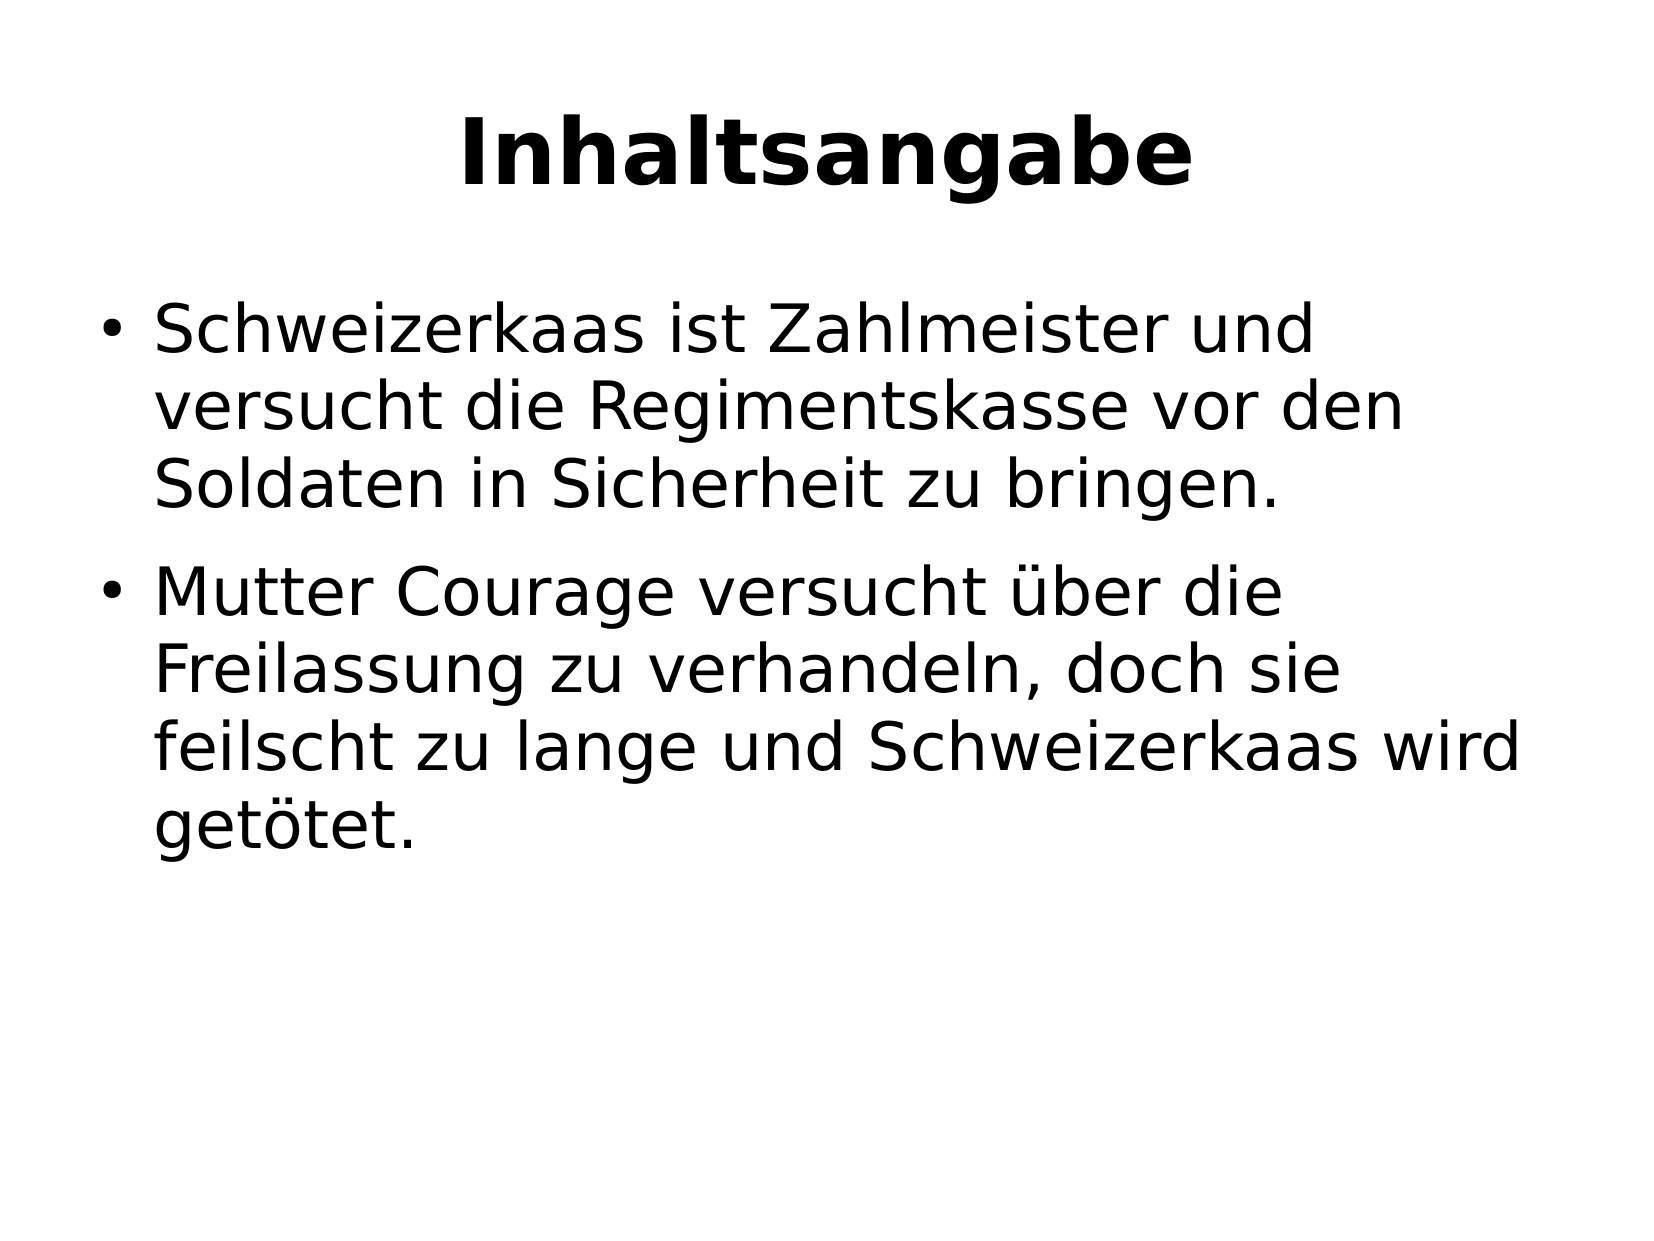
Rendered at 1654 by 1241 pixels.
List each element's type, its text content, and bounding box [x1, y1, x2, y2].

list Schweizerkaas ist Zahlmeister und versucht die Regimentskasse vor den Soldaten in Sicherheit zu bringen. Mutter Courage versucht über die Freilassung zu verhandeln, doch sie feilscht zu lange und Schweizerkaas wird getötet. [82, 290, 1571, 1010]
title Inhaltsangabe [82, 49, 1571, 257]
